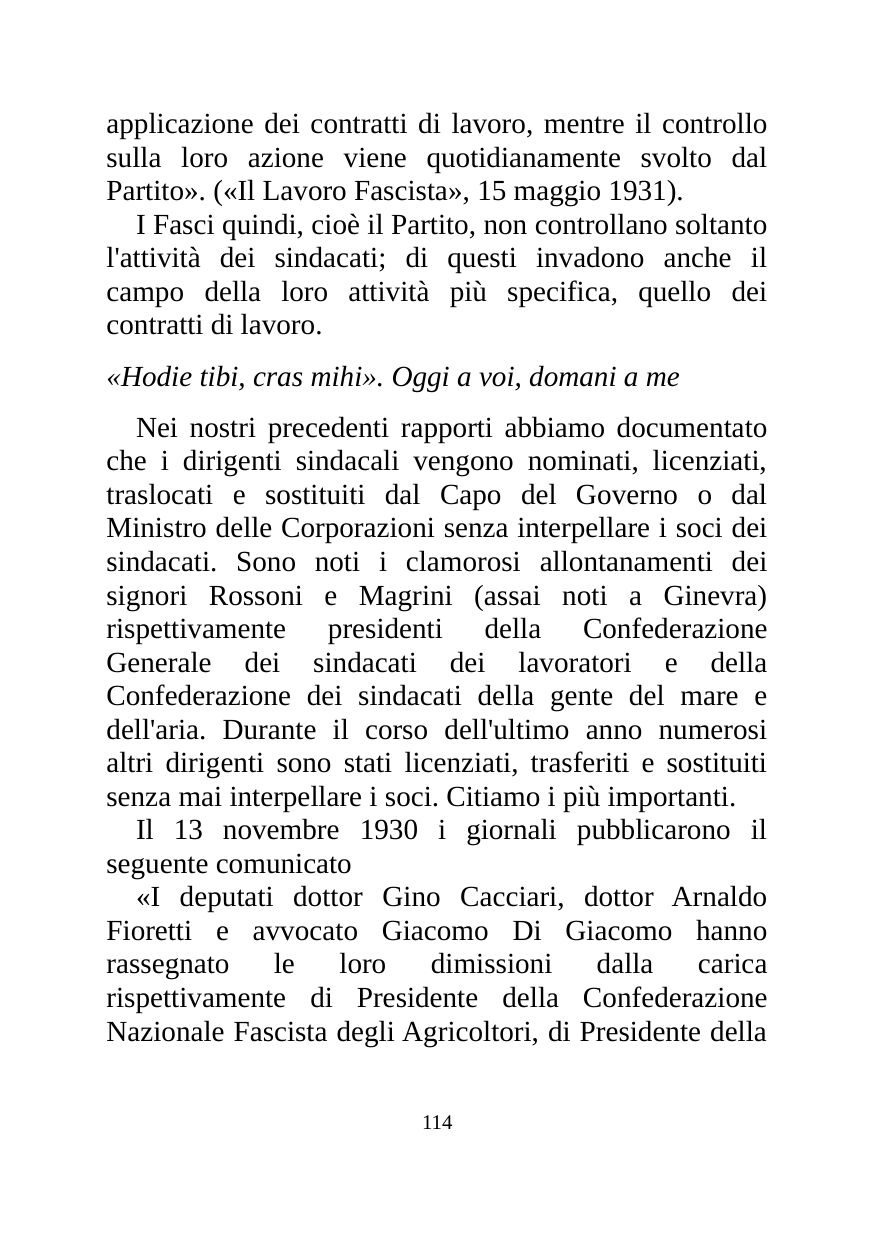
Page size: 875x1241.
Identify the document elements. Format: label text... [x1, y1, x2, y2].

text «I deputati dottor Gino Cacciari, dottor Arnaldo Fioretti e avvocato Giacomo Di Giacomo hanno rassegnato le loro dimissioni dalla carica rispettivamente di Presidente della Confederazione Nazionale Fascista degli Agricoltori, di Presidente della [106, 879, 768, 1047]
text «Hodie tibi, cras mihi». Oggi a voi, domani a me [106, 359, 768, 392]
text Nei nostri precedenti rapporti abbiamo documentato che i dirigenti sindacali vengono nominati, licenziati, traslocati e sostituiti dal Capo del Governo o dal Ministro delle Corporazioni senza interpellare i soci dei sindacati. Sono noti i clamorosi allontanamenti dei signori Rossoni e Magrini (assai noti a Ginevra) rispettivamente presidenti della Confederazione Generale dei sindacati dei lavoratori e della Confederazione dei sindacati della gente del mare e dell'aria. Durante il corso dell'ultimo anno numerosi altri dirigenti sono stati licenziati, trasferiti e sostituiti senza mai interpellare i soci. Citiamo i più importanti. [106, 410, 768, 812]
text I Fasci quindi, cioè il Partito, non controllano soltanto l'attività dei sindacati; di questi invadono anche il campo della loro attività più specifica, quello dei contratti di lavoro. [106, 207, 768, 341]
text applicazione dei contratti di lavoro, mentre il controllo sulla loro azione viene quotidianamente svolto dal Partito». («Il Lavoro Fascista», 15 maggio 1931). [106, 106, 768, 207]
text Il 13 novembre 1930 i giornali pubblicarono il seguente comunicato [106, 812, 768, 879]
